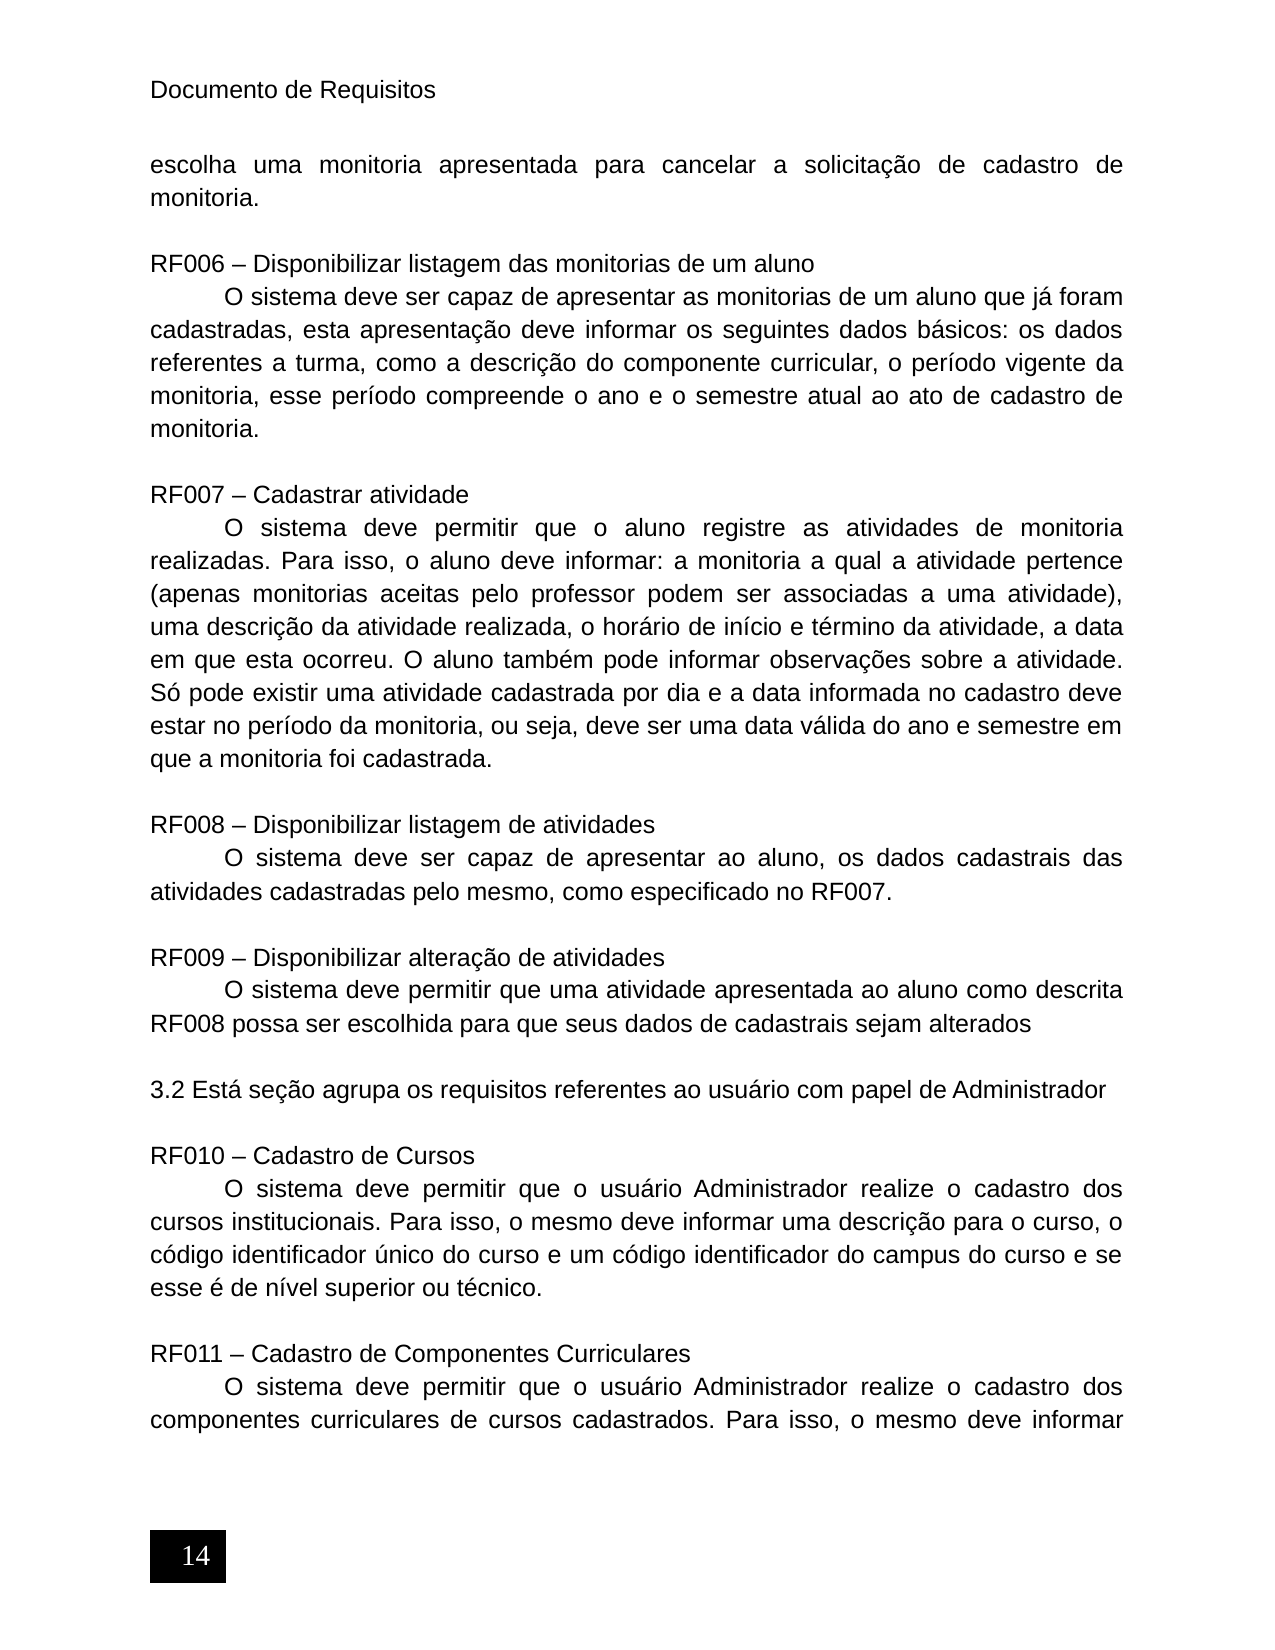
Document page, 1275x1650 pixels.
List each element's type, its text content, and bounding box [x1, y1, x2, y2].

text RF009 – Disponibilizar alteração de atividades [150, 942, 1125, 971]
text O sistema deve permitir que o usuário Administrador realize o cadastro dos componentes curriculares de cursos cadastrados. Para isso, o mesmo deve informar [150, 1372, 1125, 1433]
text O sistema deve permitir que o aluno registre as atividades de monitoria realizadas. Para isso, o aluno deve informar: a monitoria a qual a atividade pertence (apenas monitorias aceitas pelo professor podem ser associadas a uma atividade), uma descrição da atividade realizada, o horário de início e término da atividade, a data em que esta ocorreu. O aluno também pode informar observações sobre a atividade. Só pode existir uma atividade cadastrada por dia e a data informada no cadastro deve estar no período da monitoria, ou seja, deve ser uma data válida do ano e semestre em que a monitoria foi cadastrada. [150, 513, 1125, 773]
text RF006 – Disponibilizar listagem das monitorias de um aluno [150, 249, 1125, 278]
text RF011 – Cadastro de Componentes Curriculares [150, 1339, 1125, 1367]
text O sistema deve ser capaz de apresentar as monitorias de um aluno que já foram cadastradas, esta apresentação deve informar os seguintes dados básicos: os dados referentes a turma, como a descrição do componente curricular, o período vigente da monitoria, esse período compreende o ano e o semestre atual ao ato de cadastro de monitoria. [150, 282, 1125, 443]
text escolha uma monitoria apresentada para cancelar a solicitação de cadastro de monitoria. [150, 150, 1125, 212]
text RF010 – Cadastro de Cursos [150, 1141, 1125, 1169]
text RF008 – Disponibilizar listagem de atividades [150, 810, 1125, 839]
text RF007 – Cadastrar atividade [150, 480, 1125, 509]
text O sistema deve permitir que o usuário Administrador realize o cadastro dos cursos institucionais. Para isso, o mesmo deve informar uma descrição para o curso, o código identificador único do curso e um código identificador do campus do curso e se esse é de nível superior ou técnico. [150, 1174, 1125, 1301]
text O sistema deve ser capaz de apresentar ao aluno, os dados cadastrais das atividades cadastradas pelo mesmo, como especificado no RF007. [150, 843, 1125, 905]
text 3.2 Está seção agrupa os requisitos referentes ao usuário com papel de Administrador [150, 1074, 1125, 1103]
text O sistema deve permitir que uma atividade apresentada ao aluno como descrita RF008 possa ser escolhida para que seus dados de cadastrais sejam alterados [150, 976, 1125, 1037]
